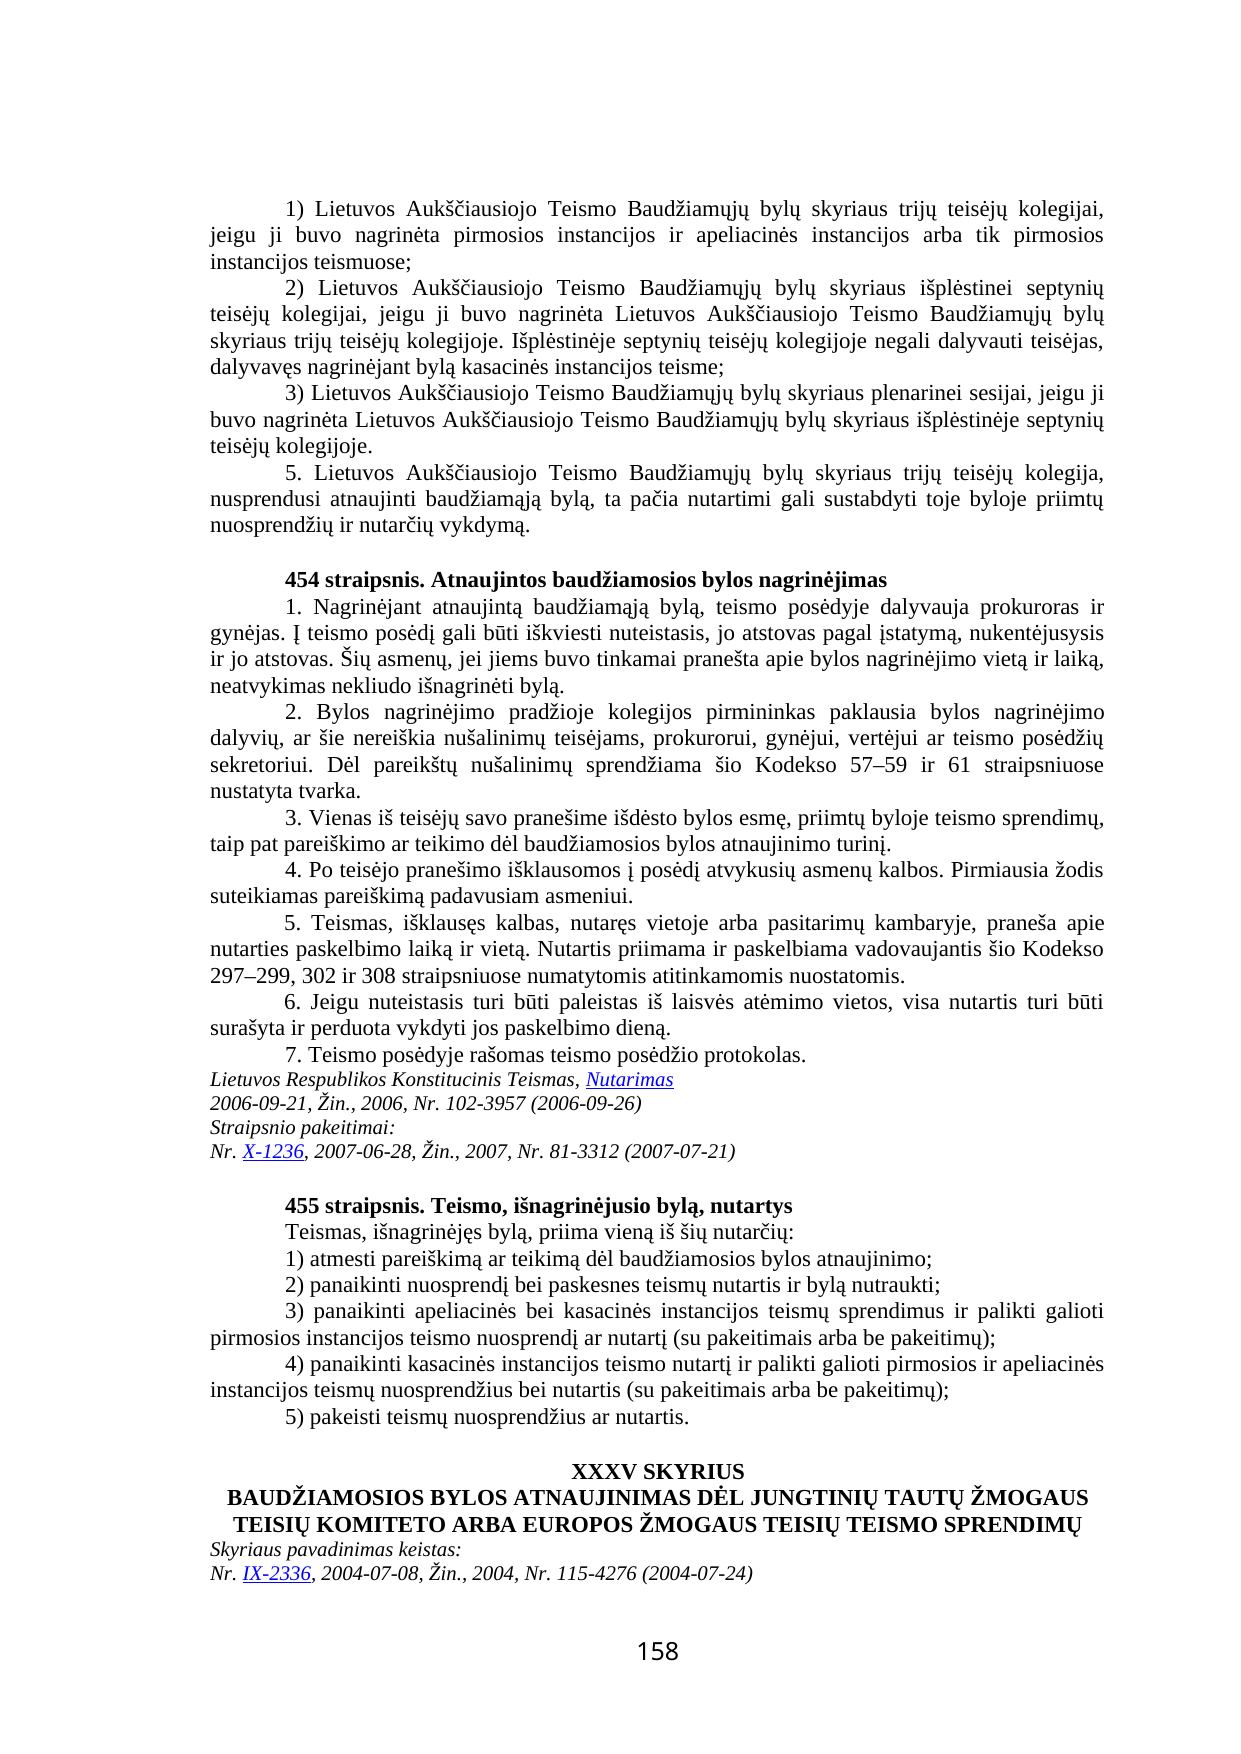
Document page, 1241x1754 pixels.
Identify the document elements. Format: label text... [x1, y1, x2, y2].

text Nr. IX-2336, 2004-07-08, Žin., 2004, Nr. 115-4276 (2004-07-24) [210, 1561, 1106, 1585]
text BAUDŽIAMOSIOS BYLOS ATNAUJINIMAS DĖL JUNGTINIŲ TAUTŲ ŽMOGAUS TEISIŲ KOMITETO ARBA EUROPOS ŽMOGAUS TEISIŲ TEISMO SPRENDIMŲ [210, 1484, 1106, 1537]
text 5) pakeisti teismų nuosprendžius ar nutartis. [210, 1403, 1106, 1429]
text 2) panaikinti nuosprendį bei paskesnes teismų nutartis ir bylą nutraukti; [210, 1271, 1106, 1297]
text 1) atmesti pareiškimą ar teikimą dėl baudžiamosios bylos atnaujinimo; [210, 1245, 1106, 1271]
text Lietuvos Respublikos Konstitucinis Teismas, Nutarimas [210, 1067, 1106, 1091]
text XXXV SKYRIUS [210, 1458, 1106, 1484]
text 454 straipsnis. Atnaujintos baudžiamosios bylos nagrinėjimas [210, 566, 1106, 593]
text 3. Vienas iš teisėjų savo pranešime išdėsto bylos esmę, priimtų byloje teismo sprendimų, taip pat pareiškimo ar teikimo dėl baudžiamosios bylos atnaujinimo turinį. [210, 803, 1106, 856]
text Skyriaus pavadinimas keistas: [210, 1537, 1106, 1561]
text 2006-09-21, Žin., 2006, Nr. 102-3957 (2006-09-26) [210, 1091, 1106, 1115]
text Teismas, išnagrinėjęs bylą, priima vieną iš šių nutarčių: [210, 1218, 1106, 1245]
text 1) Lietuvos Aukščiausiojo Teismo Baudžiamųjų bylų skyriaus trijų teisėjų kolegijai, jeigu ji buvo nagrinėta pirmosios instancijos ir apeliacinės instancijos arba tik pirmosios instancijos teismuose; [210, 195, 1106, 274]
text 6. Jeigu nuteistasis turi būti paleistas iš laisvės atėmimo vietos, visa nutartis turi būti surašyta ir perduota vykdyti jos paskelbimo dieną. [210, 988, 1106, 1041]
text 3) panaikinti apeliacinės bei kasacinės instancijos teismų sprendimus ir palikti galioti pirmosios instancijos teismo nuosprendį ar nutartį (su pakeitimais arba be pakeitimų); [210, 1297, 1106, 1350]
text 455 straipsnis. Teismo, išnagrinėjusio bylą, nutartys [210, 1192, 1106, 1218]
text Straipsnio pakeitimai: [210, 1115, 1106, 1139]
text 5. Lietuvos Aukščiausiojo Teismo Baudžiamųjų bylų skyriaus trijų teisėjų kolegija, nusprendusi atnaujinti baudžiamąją bylą, ta pačia nutartimi gali sustabdyti toje byloje priimtų nuosprendžių ir nutarčių vykdymą. [210, 458, 1106, 538]
text 4. Po teisėjo pranešimo išklausomos į posėdį atvykusių asmenų kalbos. Pirmiausia žodis suteikiamas pareiškimą padavusiam asmeniui. [210, 856, 1106, 909]
text 4) panaikinti kasacinės instancijos teismo nutartį ir palikti galioti pirmosios ir apeliacinės instancijos teismų nuosprendžius bei nutartis (su pakeitimais arba be pakeitimų); [210, 1350, 1106, 1403]
text 1. Nagrinėjant atnaujintą baudžiamąją bylą, teismo posėdyje dalyvauja prokuroras ir gynėjas. Į teismo posėdį gali būti iškviesti nuteistasis, jo atstovas pagal įstatymą, nukentėjusysis ir jo atstovas. Šių asmenų, jei jiems buvo tinkamai pranešta apie bylos nagrinėjimo vietą ir laiką, neatvykimas nekliudo išnagrinėti bylą. [210, 593, 1106, 698]
text Nr. X-1236, 2007-06-28, Žin., 2007, Nr. 81-3312 (2007-07-21) [210, 1139, 1106, 1163]
text 3) Lietuvos Aukščiausiojo Teismo Baudžiamųjų bylų skyriaus plenarinei sesijai, jeigu ji buvo nagrinėta Lietuvos Aukščiausiojo Teismo Baudžiamųjų bylų skyriaus išplėstinėje septynių teisėjų kolegijoje. [210, 379, 1106, 458]
text 2) Lietuvos Aukščiausiojo Teismo Baudžiamųjų bylų skyriaus išplėstinei septynių teisėjų kolegijai, jeigu ji buvo nagrinėta Lietuvos Aukščiausiojo Teismo Baudžiamųjų bylų skyriaus trijų teisėjų kolegijoje. Išplėstinėje septynių teisėjų kolegijoje negali dalyvauti teisėjas, dalyvavęs nagrinėjant bylą kasacinės instancijos teisme; [210, 274, 1106, 379]
text 7. Teismo posėdyje rašomas teismo posėdžio protokolas. [210, 1041, 1106, 1067]
text 2. Bylos nagrinėjimo pradžioje kolegijos pirmininkas paklausia bylos nagrinėjimo dalyvių, ar šie nereiškia nušalinimų teisėjams, prokurorui, gynėjui, vertėjui ar teismo posėdžių sekretoriui. Dėl pareikštų nušalinimų sprendžiama šio Kodekso 57–59 ir 61 straipsniuose nustatyta tvarka. [210, 698, 1106, 803]
text 5. Teismas, išklausęs kalbas, nutaręs vietoje arba pasitarimų kambaryje, praneša apie nutarties paskelbimo laiką ir vietą. Nutartis priimama ir paskelbiama vadovaujantis šio Kodekso 297–299, 302 ir 308 straipsniuose numatytomis atitinkamomis nuostatomis. [210, 909, 1106, 988]
